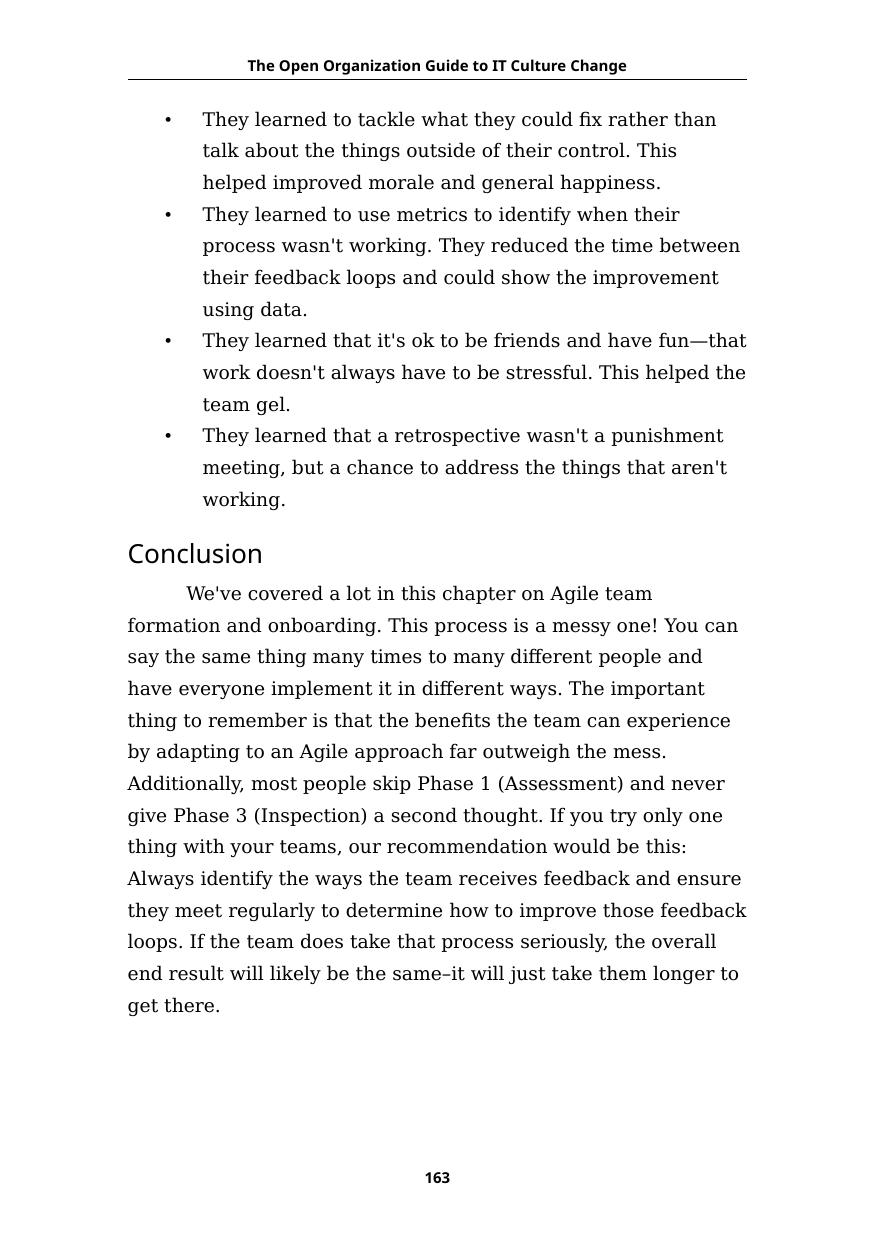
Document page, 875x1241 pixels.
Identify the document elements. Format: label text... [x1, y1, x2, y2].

list They learned that a retrospective wasn't a punishment meeting, but a chance to address the things that aren't working. [165, 425, 747, 511]
list They learned to use metrics to identify when their process wasn't working. They reduced the time between their feedback loops and could show the improvement using data. [165, 204, 747, 321]
list They learned that it's ok to be friends and have fun—that work doesn't always have to be stressful. This helped the team gel. [165, 330, 747, 416]
subtitle Conclusion [127, 535, 747, 571]
list They learned to tackle what they could fix rather than talk about the things outside of their control. This helped improved morale and general happiness. [165, 109, 747, 194]
text We've covered a lot in this chapter on Agile team formation and onboarding. This process is a messy one! You can say the same thing many times to many different people and have everyone implement it in different ways. The important thing to remember is that the benefits the team can experience by adapting to an Agile approach far outweigh the mess. Additionally, most people skip Phase 1 (Assessment) and never give Phase 3 (Inspection) a second thought. If you try only one thing with your teams, our recommendation would be this: Always identify the ways the team receives feedback and ensure they meet regularly to determine how to improve those feedback loops. If the team does take that process seriously, the overall end result will likely be the same–it will just take them longer to get there. [127, 583, 747, 1017]
